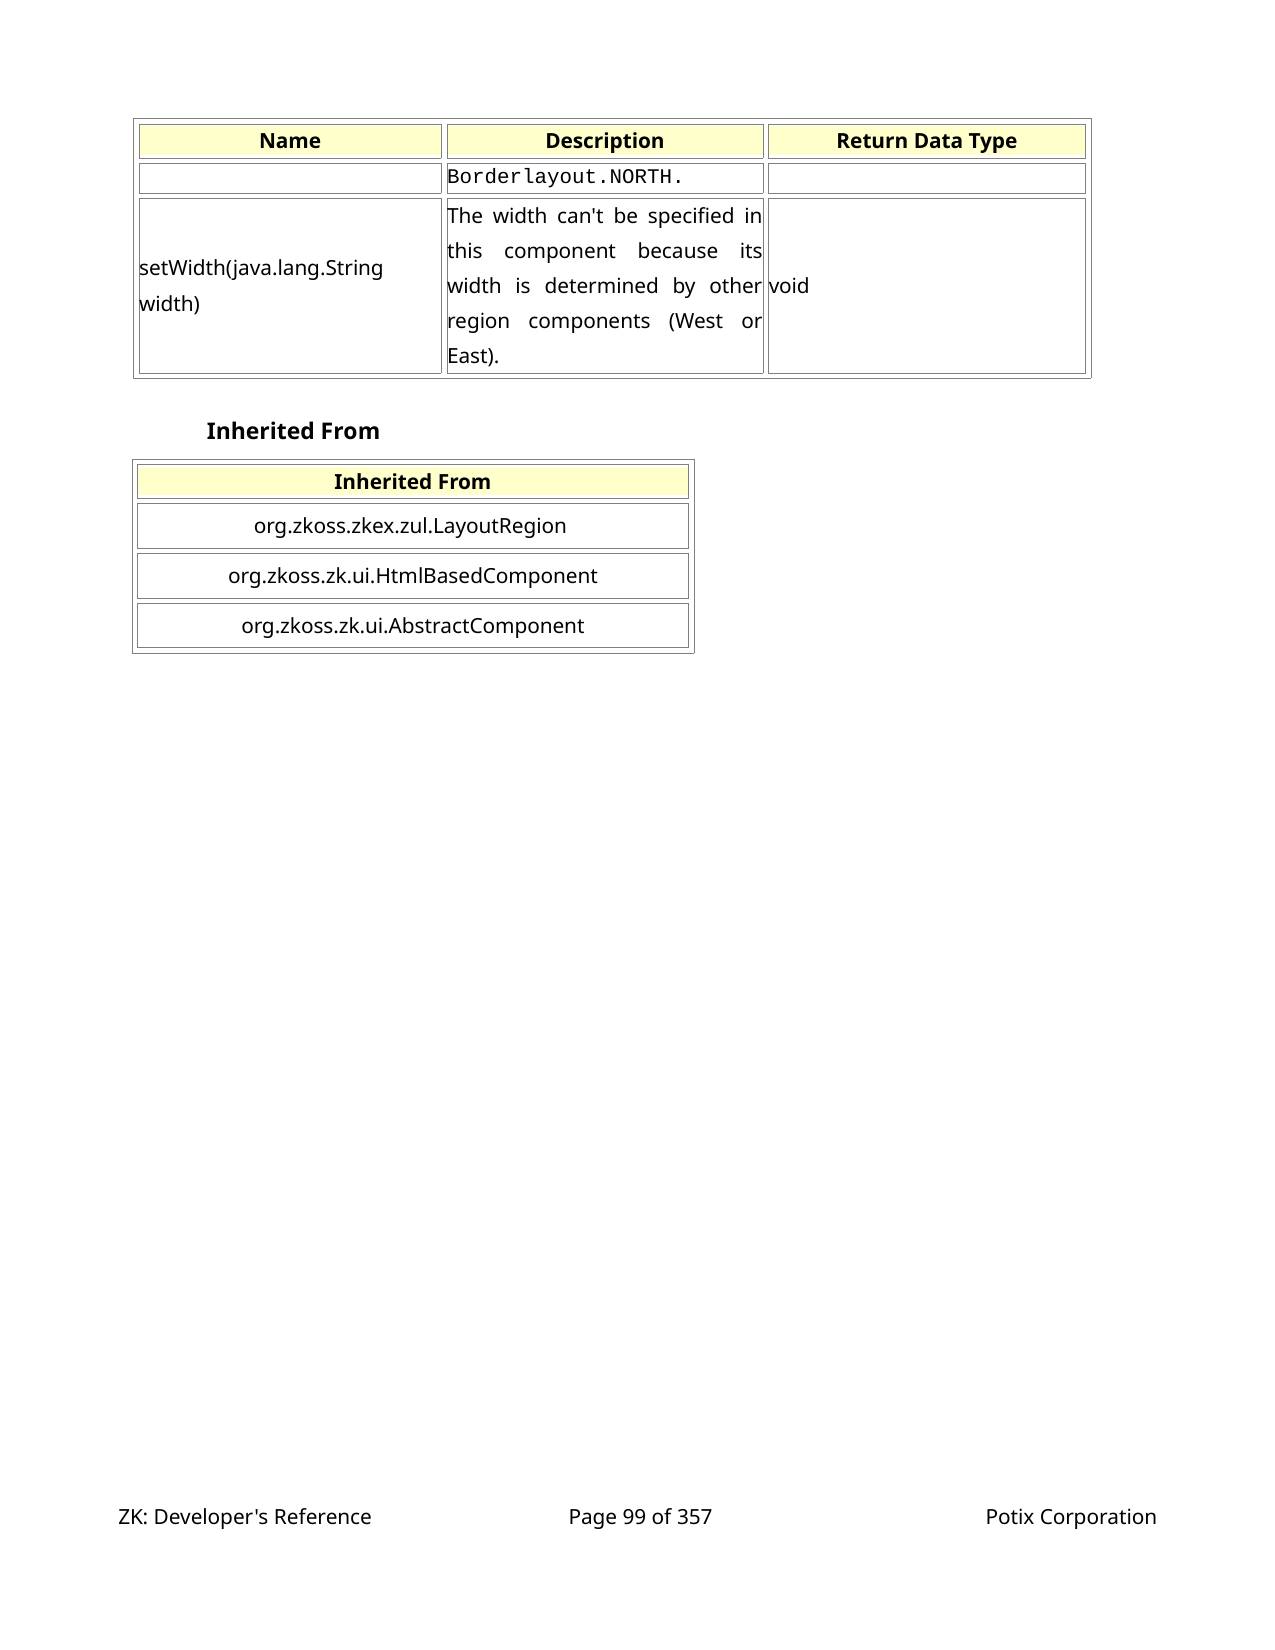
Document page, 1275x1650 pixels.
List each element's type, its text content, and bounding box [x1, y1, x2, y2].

table_cell org.zkoss.zkex.zul.LayoutRegion [134, 498, 691, 548]
table_cell The width can't be specified in this component because its width is determined by other region components (West or East). [444, 193, 766, 373]
table_cell [136, 158, 444, 192]
table_cell void [766, 193, 1088, 373]
subtitle Inherited From [207, 415, 1157, 446]
table_header Name [136, 119, 444, 158]
table_cell org.zkoss.zk.ui.HtmlBasedComponent [134, 548, 691, 597]
table_header Return Data Type [766, 119, 1088, 158]
table_cell [766, 158, 1088, 192]
table_header Inherited From [134, 460, 691, 498]
table_cell setWidth(java.lang.String width) [136, 193, 444, 373]
table_cell org.zkoss.zk.ui.AbstractComponent [134, 598, 691, 647]
table_header Description [444, 119, 766, 158]
table_cell Borderlayout.NORTH. [444, 158, 766, 192]
